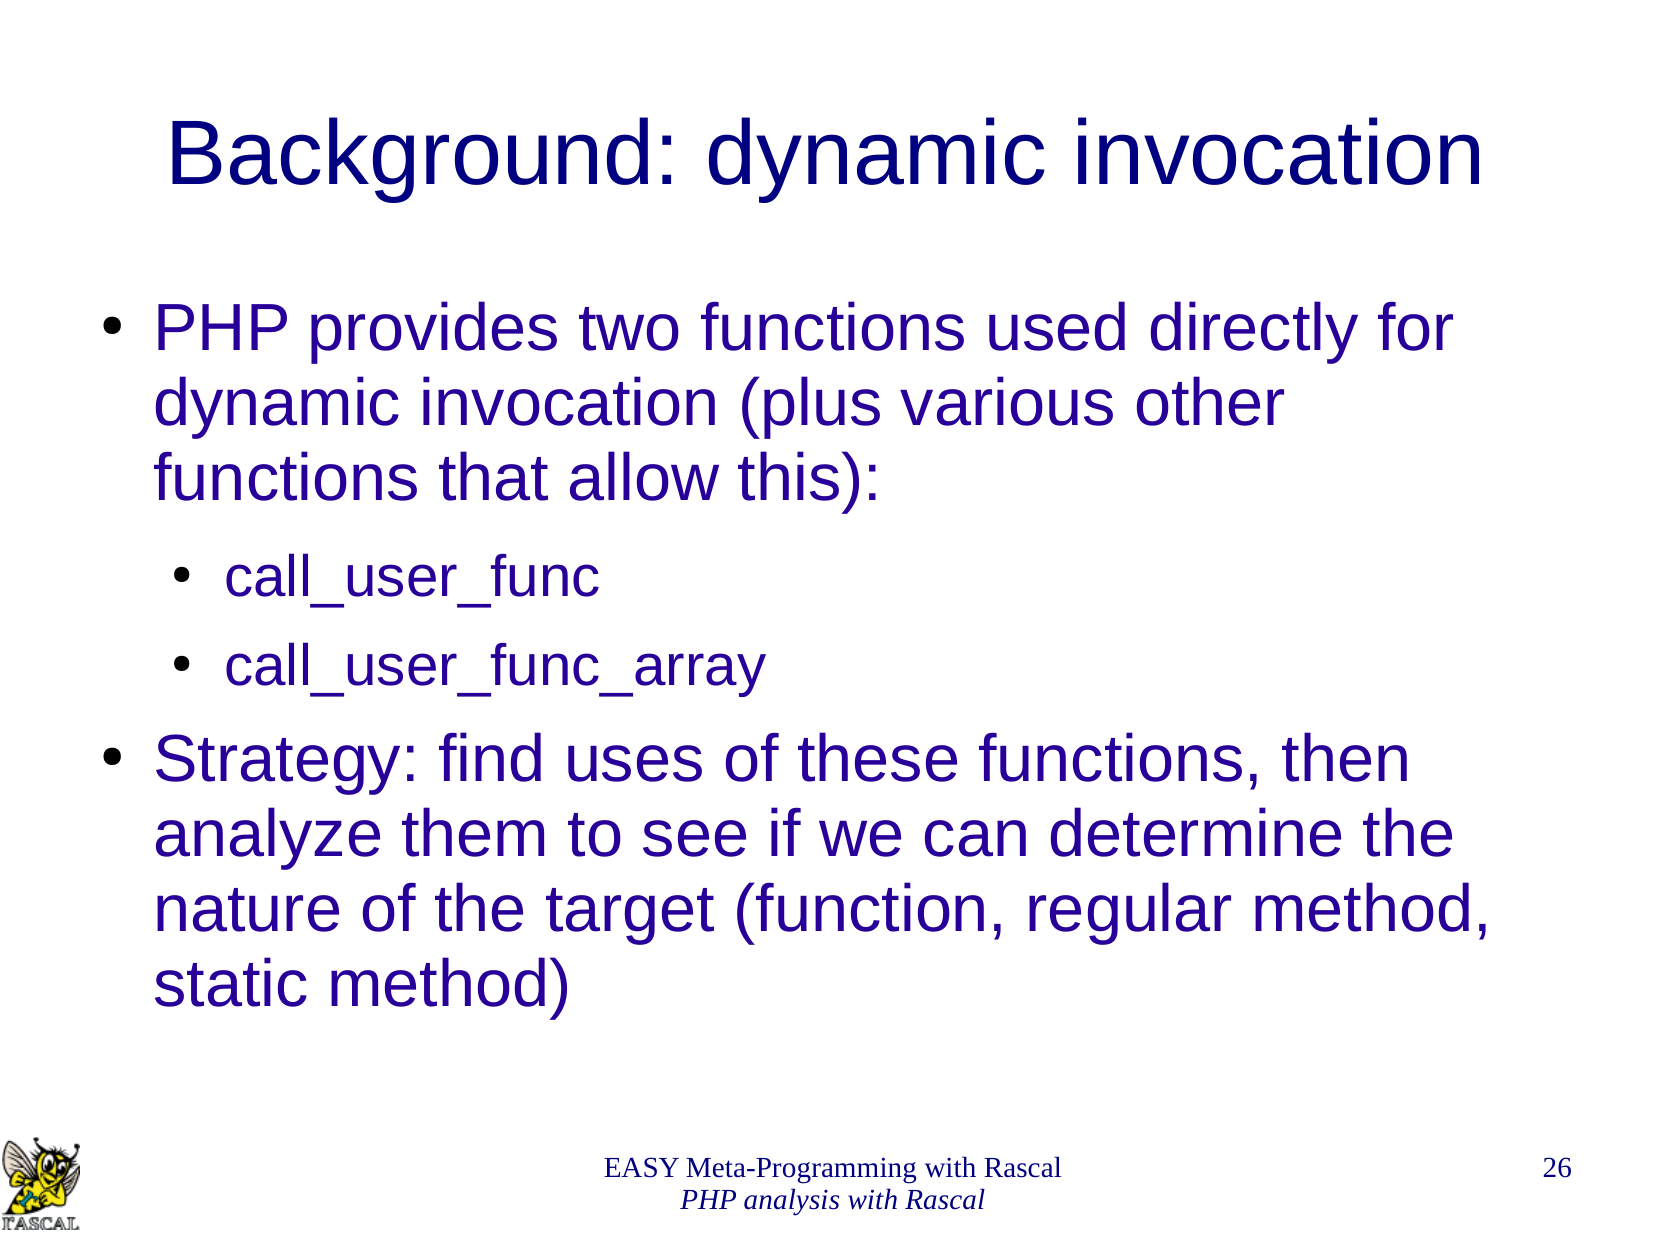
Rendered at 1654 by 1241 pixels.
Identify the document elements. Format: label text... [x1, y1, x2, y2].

picture [1, 1137, 80, 1230]
list PHP provides two functions used directly for dynamic invocation (plus various other functions that allow this): call_user_func call_user_func_array Strategy: find uses of these functions, then analyze them to see if we can determine the nature of the target (function, regular method, static method) [82, 290, 1571, 1010]
title Background: dynamic invocation [82, 49, 1571, 257]
